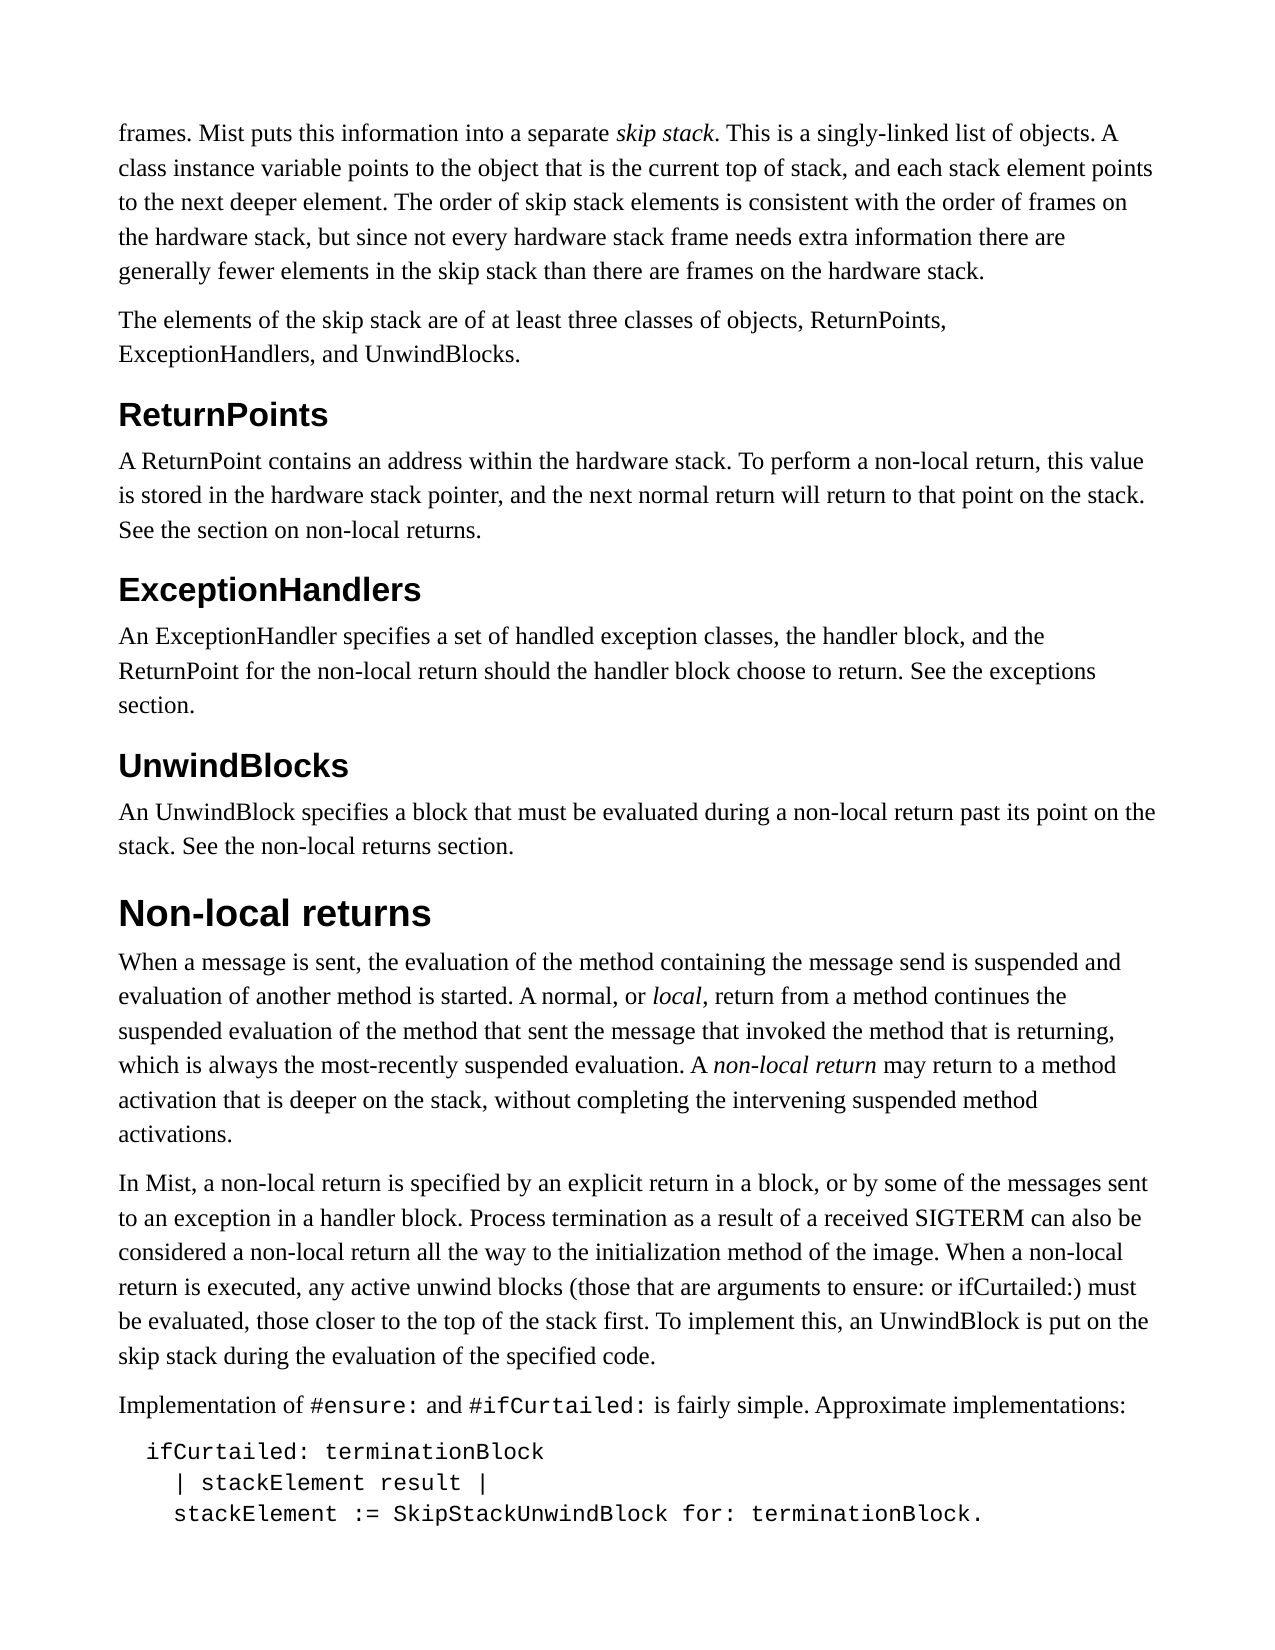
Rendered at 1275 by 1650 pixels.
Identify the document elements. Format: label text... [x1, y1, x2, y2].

text ifCurtailed: terminationBlock [118, 1441, 1157, 1467]
text frames. Mist puts this information into a separate skip stack. This is a singly-linked list of objects. A class instance variable points to the object that is the current top of stack, and each stack element points to the next deeper element. The order of skip stack elements is consistent with the order of frames on the hardware stack, but since not every hardware stack frame needs extra information there are generally fewer elements in the skip stack than there are frames on the hardware stack. [118, 118, 1157, 285]
text stackElement := SkipStackUnwindBlock for: terminationBlock. [118, 1503, 1157, 1529]
text An ExceptionHandler specifies a set of handled exception classes, the handler block, and the ReturnPoint for the non-local return should the handler block choose to return. See the exceptions section. [118, 621, 1157, 719]
text A ReturnPoint contains an address within the hardware stack. To perform a non-local return, this value is stored in the hardware stack pointer, and the next normal return will return to that point on the stack. See the section on non-local returns. [118, 446, 1157, 544]
subtitle ExceptionHandlers [118, 570, 1157, 609]
text The elements of the skip stack are of at least three classes of objects, ReturnPoints, ExceptionHandlers, and UnwindBlocks. [118, 305, 1157, 368]
text An UnwindBlock specifies a block that must be evaluated during a non-local return past its point on the stack. See the non-local returns section. [118, 797, 1157, 860]
subtitle ReturnPoints [118, 395, 1157, 433]
text | stackElement result | [118, 1472, 1157, 1498]
subtitle Non-local returns [118, 891, 1157, 934]
text In Mist, a non-local return is specified by an explicit return in a block, or by some of the messages sent to an exception in a handler block. Process termination as a result of a received SIGTERM can also be considered a non-local return all the way to the initialization method of the image. When a non-local return is executed, any active unwind blocks (those that are arguments to ensure: or ifCurtailed:) must be evaluated, those closer to the top of the stack first. To implement this, an UnwindBlock is put on the skip stack during the evaluation of the specified code. [118, 1168, 1157, 1369]
subtitle UnwindBlocks [118, 746, 1157, 784]
text When a message is sent, the evaluation of the method containing the message send is suspended and evaluation of another method is started. A normal, or local, return from a method continues the suspended evaluation of the method that sent the message that invoked the method that is returning, which is always the most-recently suspended evaluation. A non-local return may return to a method activation that is deeper on the stack, without completing the intervening suspended method activations. [118, 947, 1157, 1148]
text Implementation of #ensure: and #ifCurtailed: is fairly simple. Approximate implementations: [118, 1390, 1157, 1420]
